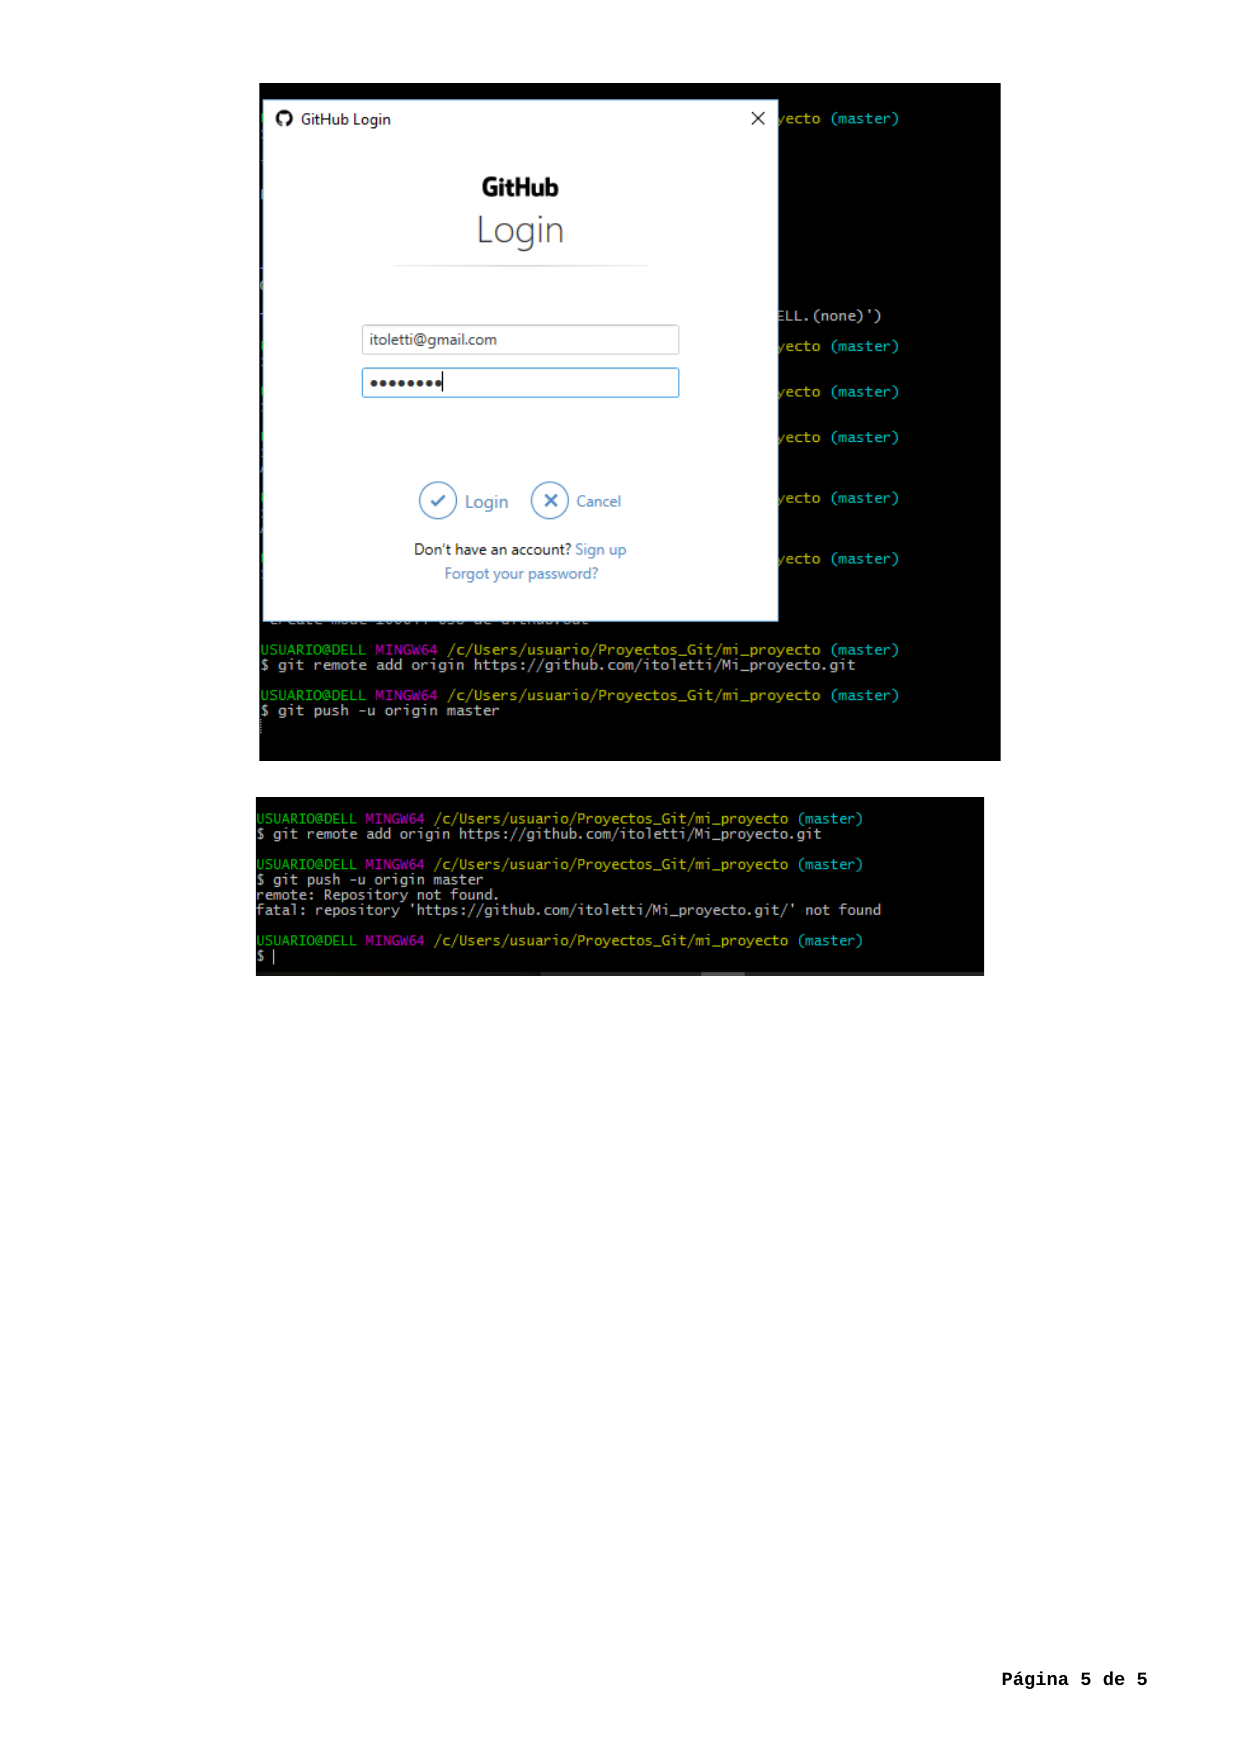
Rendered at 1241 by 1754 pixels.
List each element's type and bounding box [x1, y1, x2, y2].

picture [259, 83, 1001, 761]
picture [255, 797, 985, 976]
